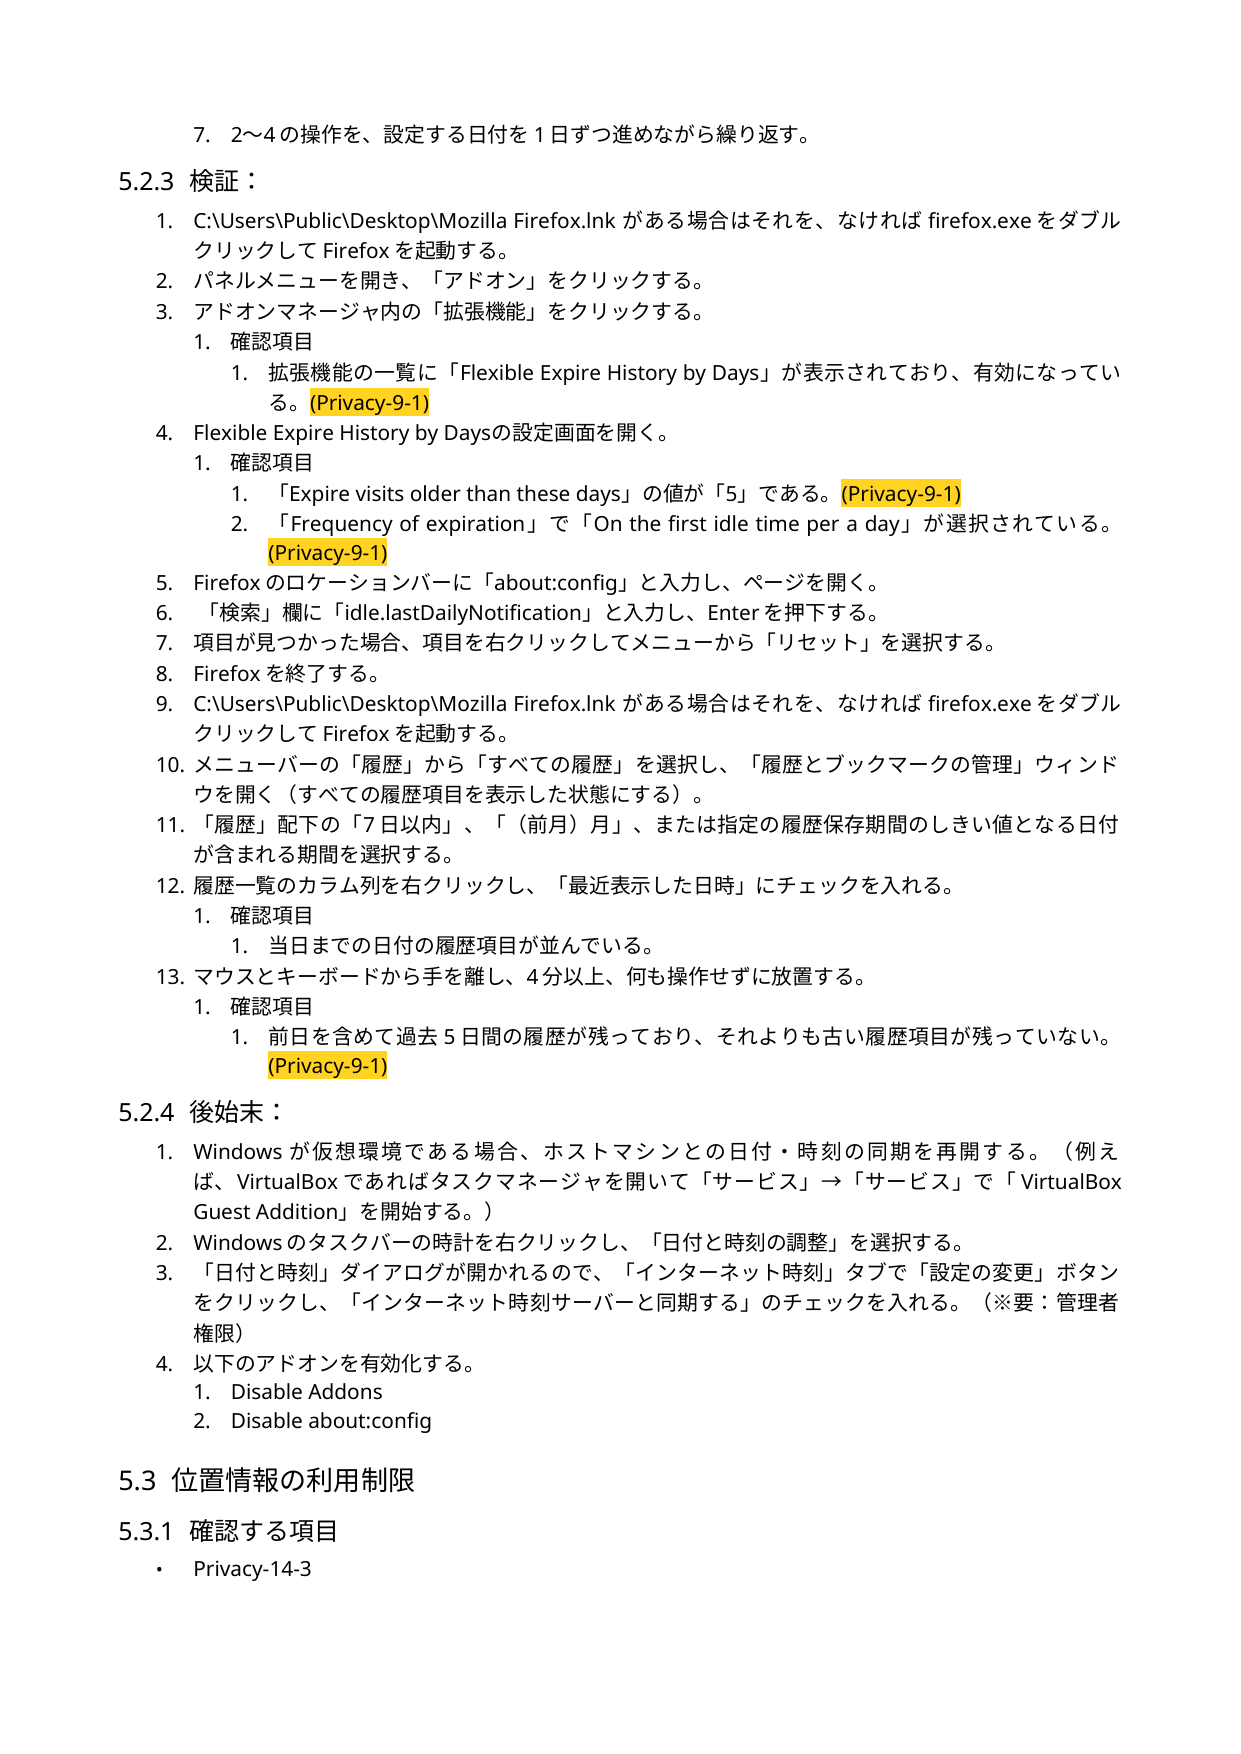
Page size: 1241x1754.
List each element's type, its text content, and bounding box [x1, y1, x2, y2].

list 2〜4の操作を、設定する日付を1日ずつ進めながら繰り返す。 [193, 118, 1122, 148]
subtitle 位置情報の利用制限 [118, 1459, 1122, 1498]
list 「Expire visits older than these days」の値が「5」である。(Privacy-9-1) [231, 477, 1122, 507]
subtitle 検証： [118, 161, 1122, 198]
subtitle 確認する項目 [118, 1511, 1122, 1548]
list Windowsのタスクバーの時計を右クリックし、「日付と時刻の調整」を選択する。 [156, 1226, 1122, 1256]
list Windowsが仮想環境である場合、ホストマシンとの日付・時刻の同期を再開する。（例えば、VirtualBoxであればタスクマネージャを開いて「サービス」→「サービス」で「VirtualBox Guest Addition」を開始する。） [156, 1135, 1122, 1226]
list 確認項目 [193, 990, 1122, 1021]
list Flexible Expire History by Daysの設定画面を開く。 [156, 416, 1122, 447]
list Disable Addons [193, 1377, 1122, 1406]
list 「検索」欄に「idle.lastDailyNotification」と入力し、Enterを押下する。 [156, 596, 1122, 627]
list C:\Users\Public\Desktop\Mozilla Firefox.lnk がある場合はそれを、なければfirefox.exeをダブルクリックしてFirefoxを起動する。 [156, 204, 1122, 265]
list 「日付と時刻」ダイアログが開かれるので、「インターネット時刻」タブで「設定の変更」ボタンをクリックし、「インターネット時刻サーバーと同期する」のチェックを入れる。（※要：管理者権限） [156, 1256, 1122, 1347]
list 拡張機能の一覧に「Flexible Expire History by Days」が表示されており、有効になっている。(Privacy-9-1) [231, 356, 1122, 416]
list Firefoxを終了する。 [156, 657, 1122, 687]
list 「履歴」配下の「7日以内」、「（前月）月」、または指定の履歴保存期間のしきい値となる日付が含まれる期間を選択する。 [156, 808, 1122, 869]
list Disable about:config [193, 1406, 1122, 1434]
list マウスとキーボードから手を離し、4分以上、何も操作せずに放置する。 [156, 960, 1122, 990]
list メニューバーの「履歴」から「すべての履歴」を選択し、「履歴とブックマークの管理」ウィンドウを開く（すべての履歴項目を表示した状態にする）。 [156, 748, 1122, 808]
subtitle 後始末： [118, 1092, 1122, 1128]
list 以下のアドオンを有効化する。 [156, 1347, 1122, 1377]
list C:\Users\Public\Desktop\Mozilla Firefox.lnk がある場合はそれを、なければfirefox.exeをダブルクリックしてFirefoxを起動する。 [156, 687, 1122, 748]
list 「Frequency of expiration」で「On the first idle time per a day」が選択されている。(Privacy-9-1) [231, 507, 1122, 566]
list 確認項目 [193, 899, 1122, 929]
list Firefoxのロケーションバーに「about:config」と入力し、ページを開く。 [156, 566, 1122, 596]
list 履歴一覧のカラム列を右クリックし、「最近表示した日時」にチェックを入れる。 [156, 869, 1122, 899]
list 確認項目 [193, 447, 1122, 477]
list 確認項目 [193, 325, 1122, 356]
list パネルメニューを開き、「アドオン」をクリックする。 [156, 265, 1122, 295]
list 当日までの日付の履歴項目が並んでいる。 [231, 929, 1122, 960]
list 前日を含めて過去5日間の履歴が残っており、それよりも古い履歴項目が残っていない。(Privacy-9-1) [231, 1021, 1122, 1079]
list アドオンマネージャ内の「拡張機能」をクリックする。 [156, 295, 1122, 325]
list Privacy-14-3 [156, 1554, 1122, 1582]
list 項目が見つかった場合、項目を右クリックしてメニューから「リセット」を選択する。 [156, 627, 1122, 657]
